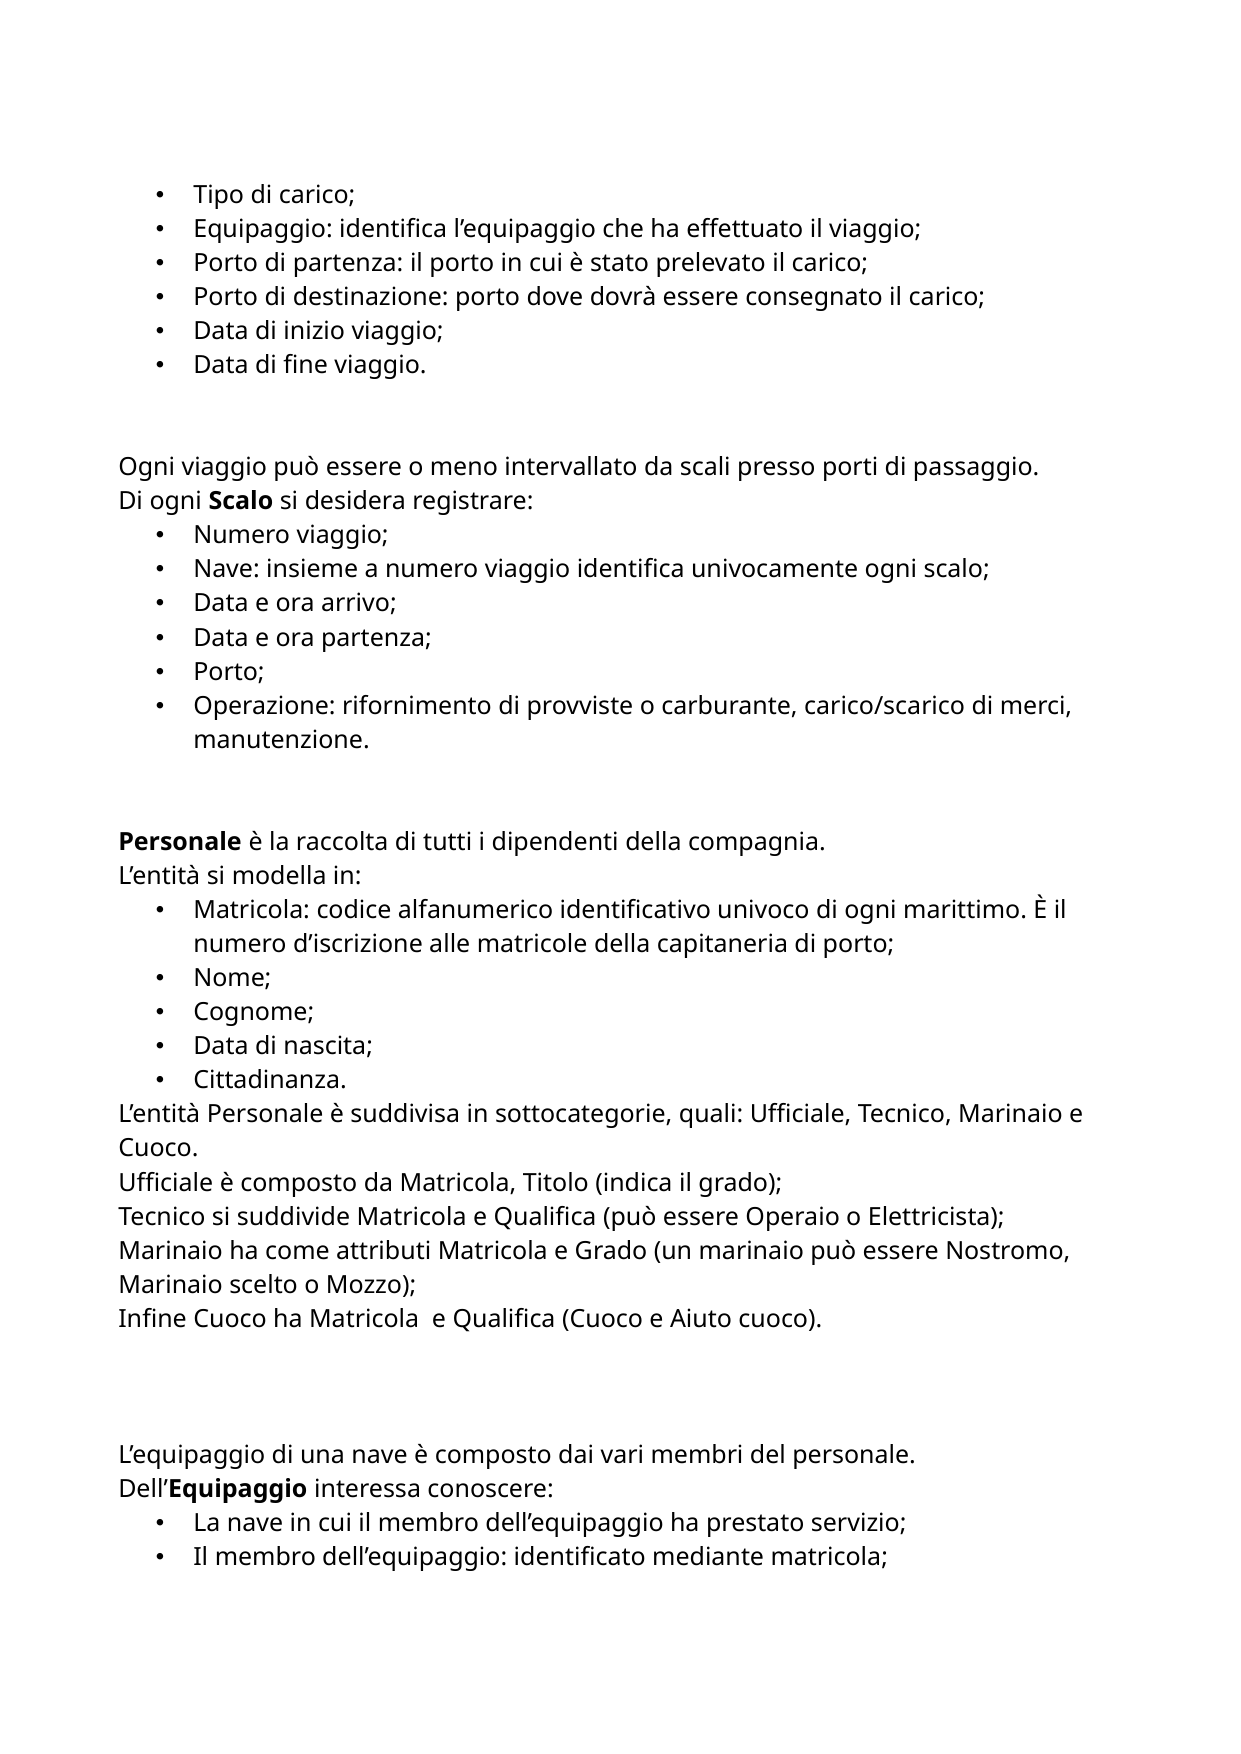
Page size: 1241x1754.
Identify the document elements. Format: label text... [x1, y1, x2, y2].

list Data di fine viaggio. [156, 347, 1122, 381]
list Nave: insieme a numero viaggio identifica univocamente ogni scalo; [156, 551, 1122, 585]
list La nave in cui il membro dell’equipaggio ha prestato servizio; [156, 1505, 1122, 1539]
list Numero viaggio; [156, 517, 1122, 551]
list Porto; [156, 653, 1122, 687]
list Data di nascita; [156, 1028, 1122, 1062]
list Operazione: rifornimento di provviste o carburante, carico/scarico di merci, manutenzione. [156, 687, 1122, 755]
list Data di inizio viaggio; [156, 313, 1122, 347]
text L’entità Personale è suddivisa in sottocategorie, quali: Ufficiale, Tecnico, Marinaio e Cuoco. [118, 1096, 1122, 1164]
list Cognome; [156, 994, 1122, 1028]
list Il membro dell’equipaggio: identificato mediante matricola; [156, 1539, 1122, 1573]
text Marinaio ha come attributi Matricola e Grado (un marinaio può essere Nostromo, Marinaio scelto o Mozzo); [118, 1232, 1122, 1300]
text Dell’Equipaggio interessa conoscere: [118, 1471, 1122, 1505]
list Cittadinanza. [156, 1062, 1122, 1096]
list Porto di destinazione: porto dove dovrà essere consegnato il carico; [156, 278, 1122, 313]
text Personale è la raccolta di tutti i dipendenti della compagnia. [118, 823, 1122, 858]
list Nome; [156, 960, 1122, 994]
list Matricola: codice alfanumerico identificativo univoco di ogni marittimo. È il numero d’iscrizione alle matricole della capitaneria di porto; [156, 892, 1122, 960]
list Data e ora arrivo; [156, 585, 1122, 619]
text Di ogni Scalo si desidera registrare: [118, 483, 1122, 517]
text Ufficiale è composto da Matricola, Titolo (indica il grado); [118, 1164, 1122, 1198]
text Ogni viaggio può essere o meno intervallato da scali presso porti di passaggio. [118, 449, 1122, 483]
list Tipo di carico; [156, 176, 1122, 210]
text L’entità si modella in: [118, 858, 1122, 892]
list Porto di partenza: il porto in cui è stato prelevato il carico; [156, 244, 1122, 278]
text Infine Cuoco ha Matricola e Qualifica (Cuoco e Aiuto cuoco). [118, 1300, 1122, 1334]
text Tecnico si suddivide Matricola e Qualifica (può essere Operaio o Elettricista); [118, 1198, 1122, 1232]
text L’equipaggio di una nave è composto dai vari membri del personale. [118, 1437, 1122, 1471]
list Data e ora partenza; [156, 619, 1122, 653]
list Equipaggio: identifica l’equipaggio che ha effettuato il viaggio; [156, 210, 1122, 244]
